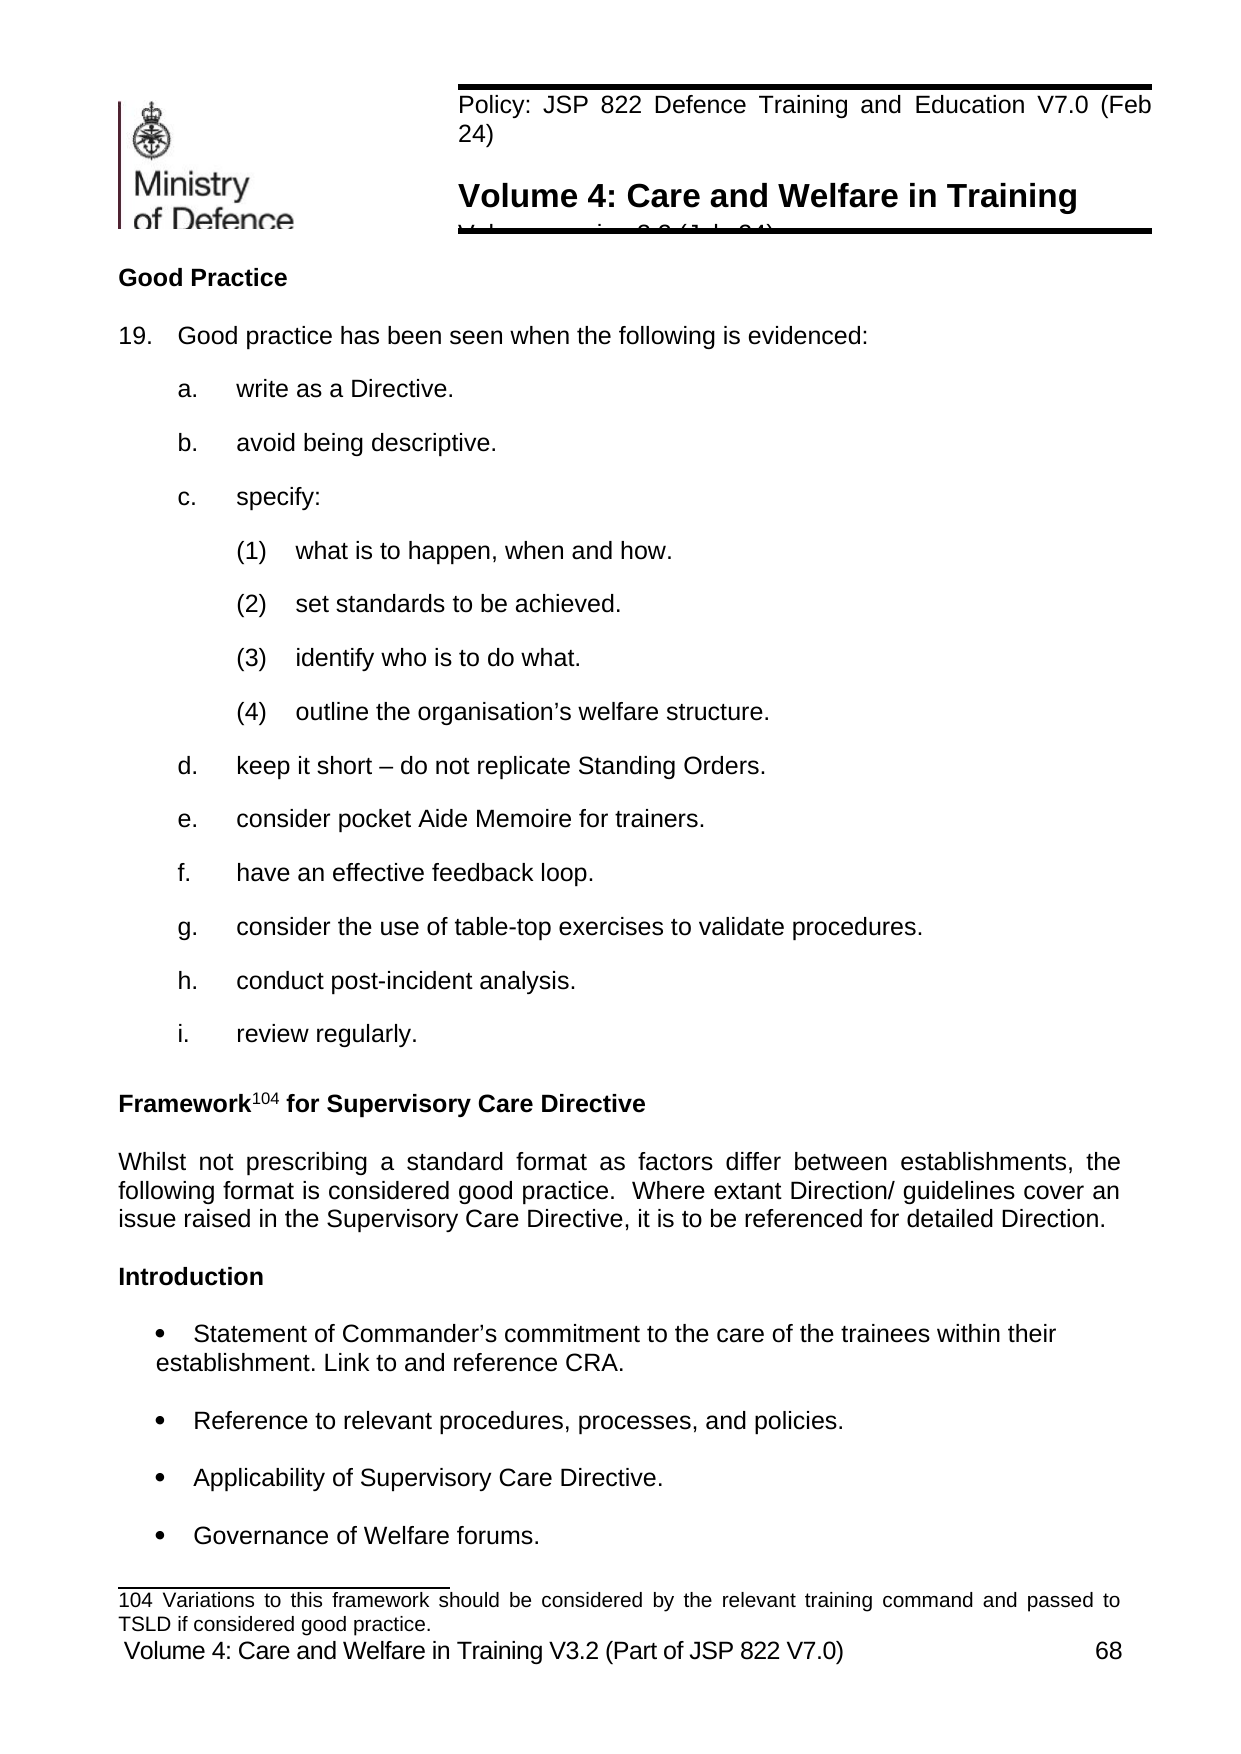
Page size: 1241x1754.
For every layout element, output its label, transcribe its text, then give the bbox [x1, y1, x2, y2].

text Variations to this framework should be considered by the relevant training command and passed to TSLD if considered good practice. [118, 1588, 1122, 1636]
list keep it short – do not replicate Standing Orders. [177, 751, 1122, 779]
list consider the use of table-top exercises to validate procedures. [177, 912, 1122, 941]
list set standards to be achieved. [236, 589, 1122, 618]
list Statement of Commander’s commitment to the care of the trainees within their establishment. Link to and reference CRA. [156, 1319, 1122, 1377]
text Good Practice [118, 263, 1122, 292]
text 19. Good practice has been seen when the following is evidenced: [118, 321, 1122, 349]
list what is to happen, when and how. [236, 536, 1122, 564]
list outline the organisation’s welfare structure. [236, 697, 1122, 726]
list conduct post-incident analysis. [177, 966, 1122, 994]
text Whilst not prescribing a standard format as factors differ between establishments, the following format is considered good practice. Where extant Direction/ guidelines cover an issue raised in the Supervisory Care Directive, it is to be referenced for detailed Direction. [118, 1147, 1122, 1233]
list Applicability of Supervisory Care Directive. [156, 1463, 1122, 1492]
list review regularly. [177, 1019, 1122, 1048]
list specify: [177, 482, 1122, 511]
list avoid being descriptive. [177, 428, 1122, 457]
list Governance of Welfare forums. [156, 1521, 1122, 1550]
list consider pocket Aide Memoire for trainers. [177, 804, 1122, 833]
list identify who is to do what. [236, 643, 1122, 672]
text Framework for Supervisory Care Directive [118, 1089, 1122, 1118]
list Reference to relevant procedures, processes, and policies. [156, 1406, 1122, 1434]
list write as a Directive. [177, 374, 1122, 403]
text Introduction [118, 1262, 1122, 1291]
list have an effective feedback loop. [177, 858, 1122, 887]
